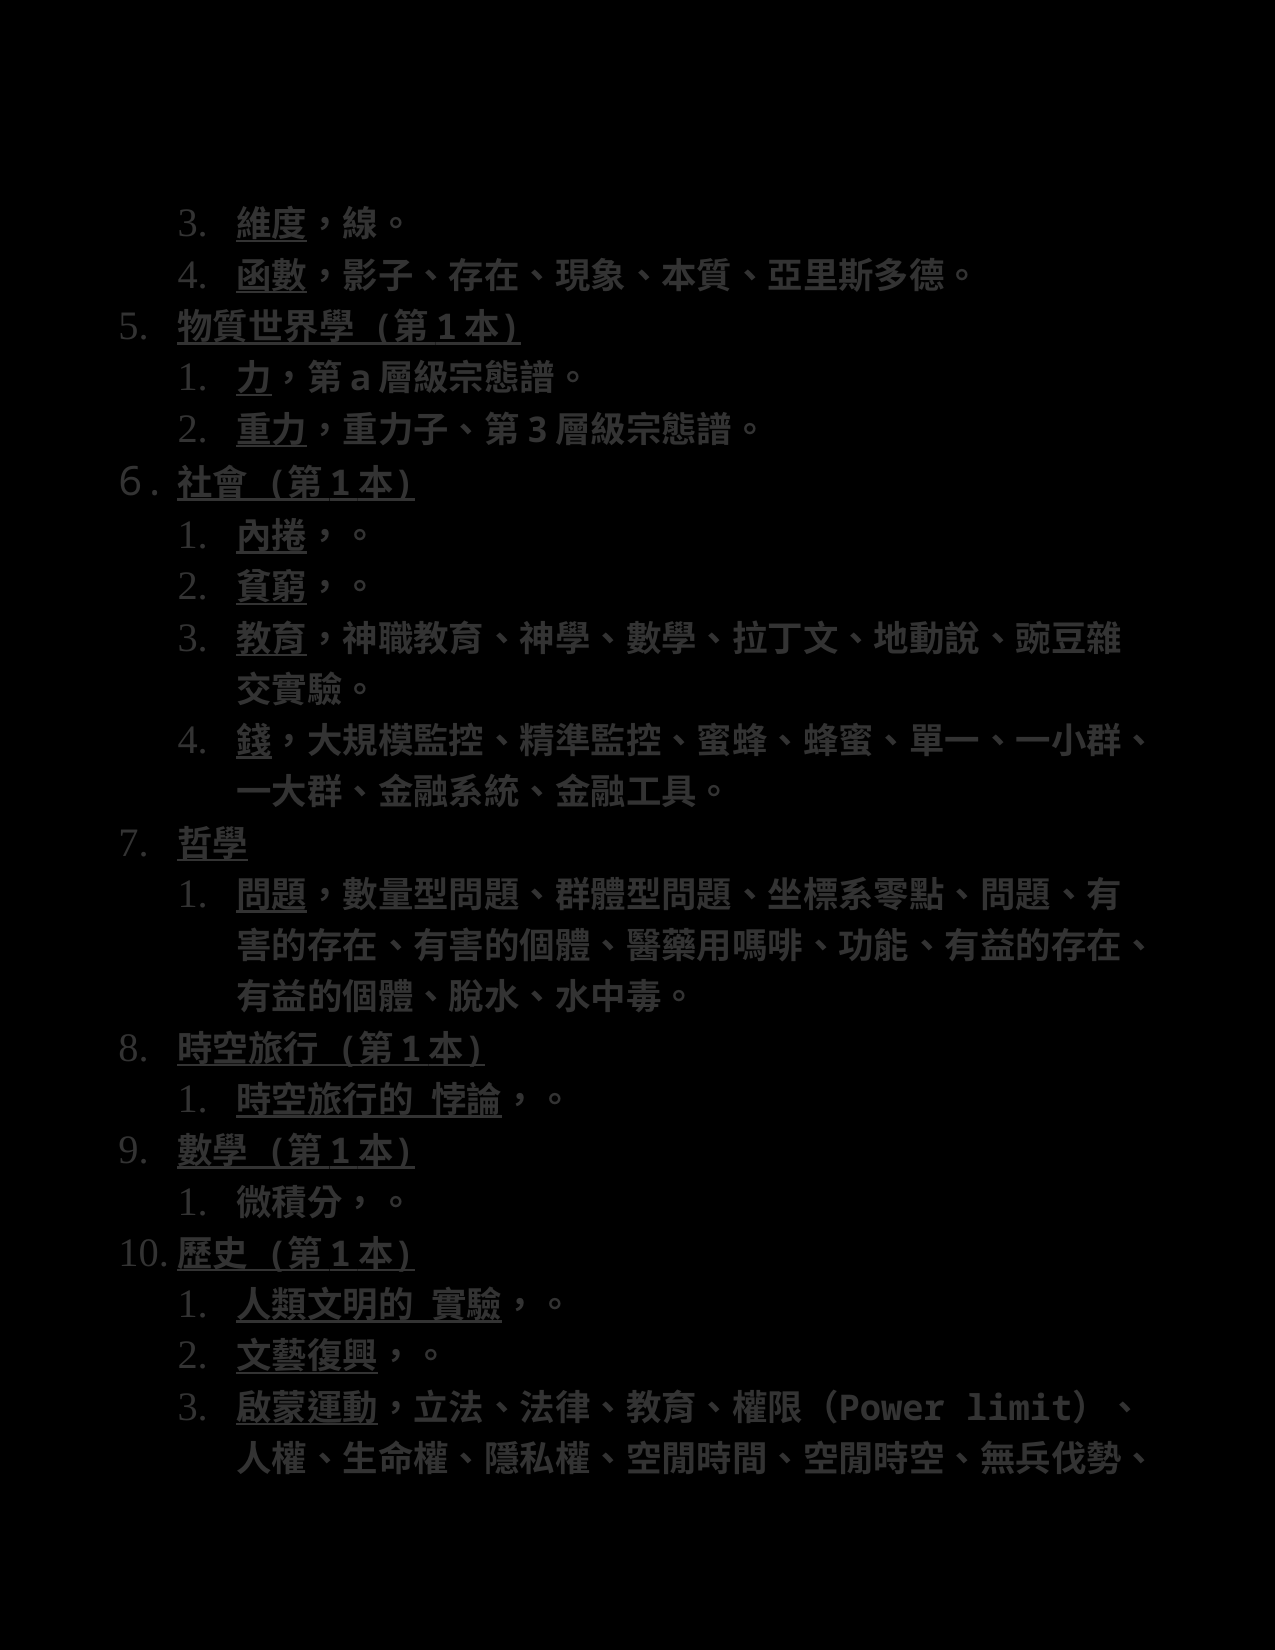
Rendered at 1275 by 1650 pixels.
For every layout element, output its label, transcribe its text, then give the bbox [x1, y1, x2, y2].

list 文藝復興，。 [177, 1328, 1157, 1379]
list 重力，重力子、第3層級宗態譜。 [177, 401, 1157, 452]
list 微積分，。 [177, 1174, 1157, 1225]
list 內捲，。 [177, 507, 1157, 559]
list 啟蒙運動，立法、法律、教育、權限（Power limit）、人權、生命權、隱私權、空閒時間、空閒時空、無兵伐勢、 [177, 1379, 1157, 1482]
list 時空旅行的 悖論，。 [177, 1071, 1157, 1123]
list 貧窮，。 [177, 559, 1157, 610]
list 力，第a層級宗態譜。 [177, 350, 1157, 401]
list 社會 (第1本) [118, 452, 1157, 507]
list 時空旅行 (第1本) [118, 1020, 1157, 1071]
list 維度，線。 [177, 196, 1157, 247]
list 哲學 [118, 815, 1157, 866]
list 函數，影子、存在、現象、本質、亞里斯多德。 [177, 247, 1157, 298]
list 歷史 (第1本) [118, 1225, 1157, 1277]
list 教育，神職教育、神學、數學、拉丁文、地動說、豌豆雜交實驗。 [177, 610, 1157, 712]
list 數學 (第1本) [118, 1123, 1157, 1174]
list 問題，數量型問題、群體型問題、坐標系零點、問題、有害的存在、有害的個體、醫藥用嗎啡、功能、有益的存在、有益的個體、脫水、水中毒。 [177, 866, 1157, 1020]
list 人類文明的 實驗，。 [177, 1277, 1157, 1328]
list 物質世界學 (第1本) [118, 298, 1157, 350]
list 錢，大規模監控、精準監控、蜜蜂、蜂蜜、單一、一小群、一大群、金融系統、金融工具。 [177, 712, 1157, 815]
